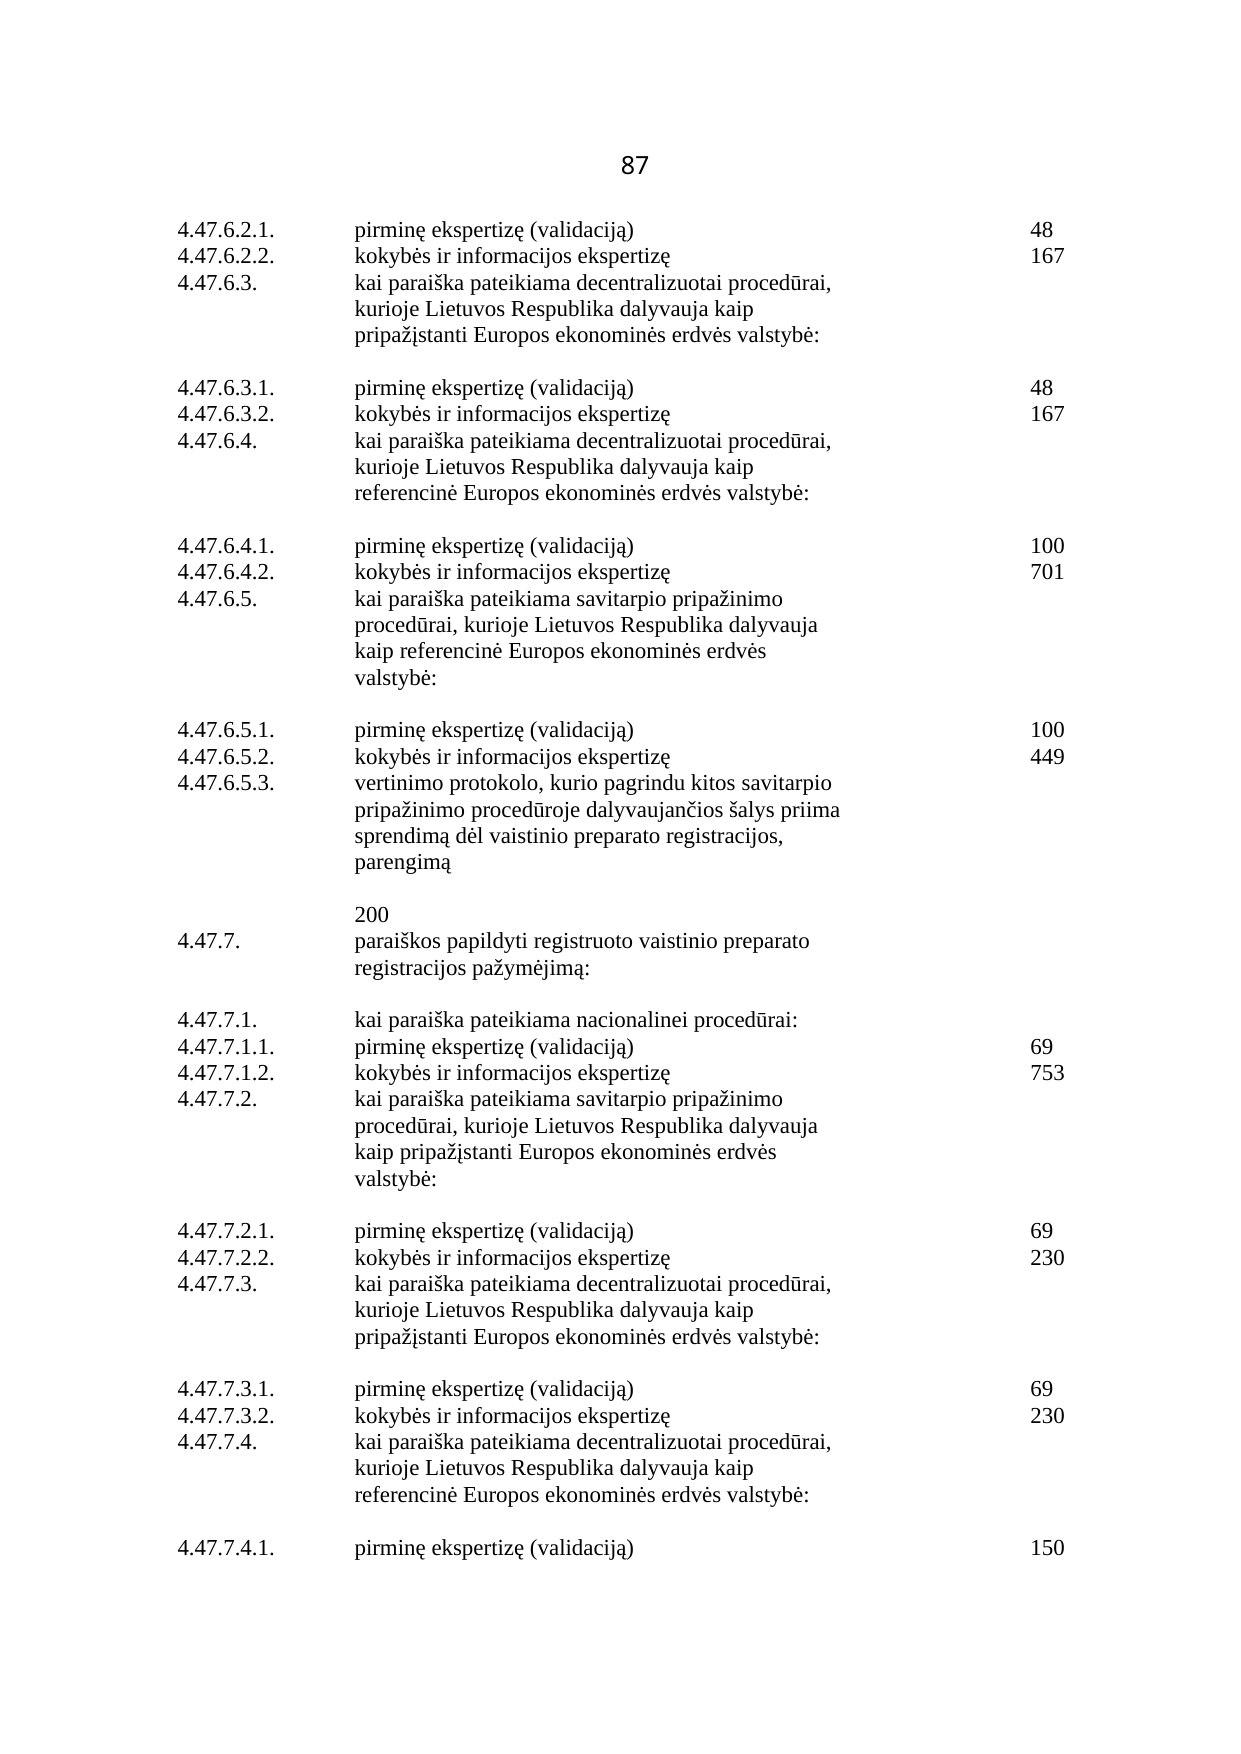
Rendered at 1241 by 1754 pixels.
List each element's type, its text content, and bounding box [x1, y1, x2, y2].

text 4.47.7.2. kai paraiška pateikiama savitarpio pripažinimo procedūrai, kurioje Lietuvos Respublika dalyvauja kaip pripažįstanti Europos ekonominės erdvės valstybė: [177, 1086, 842, 1217]
text 4.47.6.5. kai paraiška pateikiama savitarpio pripažinimo procedūrai, kurioje Lietuvos Respublika dalyvauja kaip referencinė Europos ekonominės erdvės valstybė: [177, 585, 842, 717]
text 4.47.7.3.2. kokybės ir informacijos ekspertizę 230 [177, 1402, 1093, 1428]
text 4.47.7.3. kai paraiška pateikiama decentralizuotai procedūrai, kurioje Lietuvos Respublika dalyvauja kaip pripažįstanti Europos ekonominės erdvės valstybė: [177, 1270, 842, 1375]
text 4.47.6.4.2. kokybės ir informacijos ekspertizę 701 [177, 558, 1093, 585]
text 4.47.7.2.1. pirminę ekspertizę (validaciją) 69 [177, 1217, 1093, 1244]
text 4.47.7.2.2. kokybės ir informacijos ekspertizę 230 [177, 1244, 1093, 1270]
text 4.47.6.2.1. pirminę ekspertizę (validaciją) 48 [177, 216, 1093, 242]
text 4.47.6.5.3. vertinimo protokolo, kurio pagrindu kitos savitarpio pripažinimo procedūroje dalyvaujančios šalys priima sprendimą dėl vaistinio preparato registracijos, parengimą 200 [177, 769, 842, 927]
text 4.47.7.1.1. pirminę ekspertizę (validaciją) 69 [177, 1033, 1093, 1059]
text 4.47.6.3.2. kokybės ir informacijos ekspertizę 167 [177, 400, 1093, 427]
text 4.47.6.4.1. pirminę ekspertizę (validaciją) 100 [177, 532, 1093, 558]
text 4.47.7.1.2. kokybės ir informacijos ekspertizę 753 [177, 1059, 1093, 1086]
text 4.47.7.4. kai paraiška pateikiama decentralizuotai procedūrai, kurioje Lietuvos Respublika dalyvauja kaip referencinė Europos ekonominės erdvės valstybė: [177, 1428, 842, 1533]
text 4.47.7.4.1. pirminę ekspertizę (validaciją) 150 [177, 1533, 1093, 1560]
text 4.47.6.5.1. pirminę ekspertizę (validaciją) 100 [177, 717, 1093, 743]
text 4.47.6.3. kai paraiška pateikiama decentralizuotai procedūrai, kurioje Lietuvos Respublika dalyvauja kaip pripažįstanti Europos ekonominės erdvės valstybė: [177, 268, 842, 374]
text 4.47.6.5.2. kokybės ir informacijos ekspertizę 449 [177, 743, 1093, 769]
text 4.47.7.1. kai paraiška pateikiama nacionalinei procedūrai: [177, 1006, 1093, 1033]
text 4.47.6.2.2. kokybės ir informacijos ekspertizę 167 [177, 242, 1093, 268]
text 4.47.7. paraiškos papildyti registruoto vaistinio preparato registracijos pažymėjimą: [177, 927, 842, 1006]
text 4.47.6.4. kai paraiška pateikiama decentralizuotai procedūrai, kurioje Lietuvos Respublika dalyvauja kaip referencinė Europos ekonominės erdvės valstybė: [177, 427, 842, 532]
text 4.47.7.3.1. pirminę ekspertizę (validaciją) 69 [177, 1375, 1093, 1402]
text 4.47.6.3.1. pirminę ekspertizę (validaciją) 48 [177, 374, 1093, 400]
